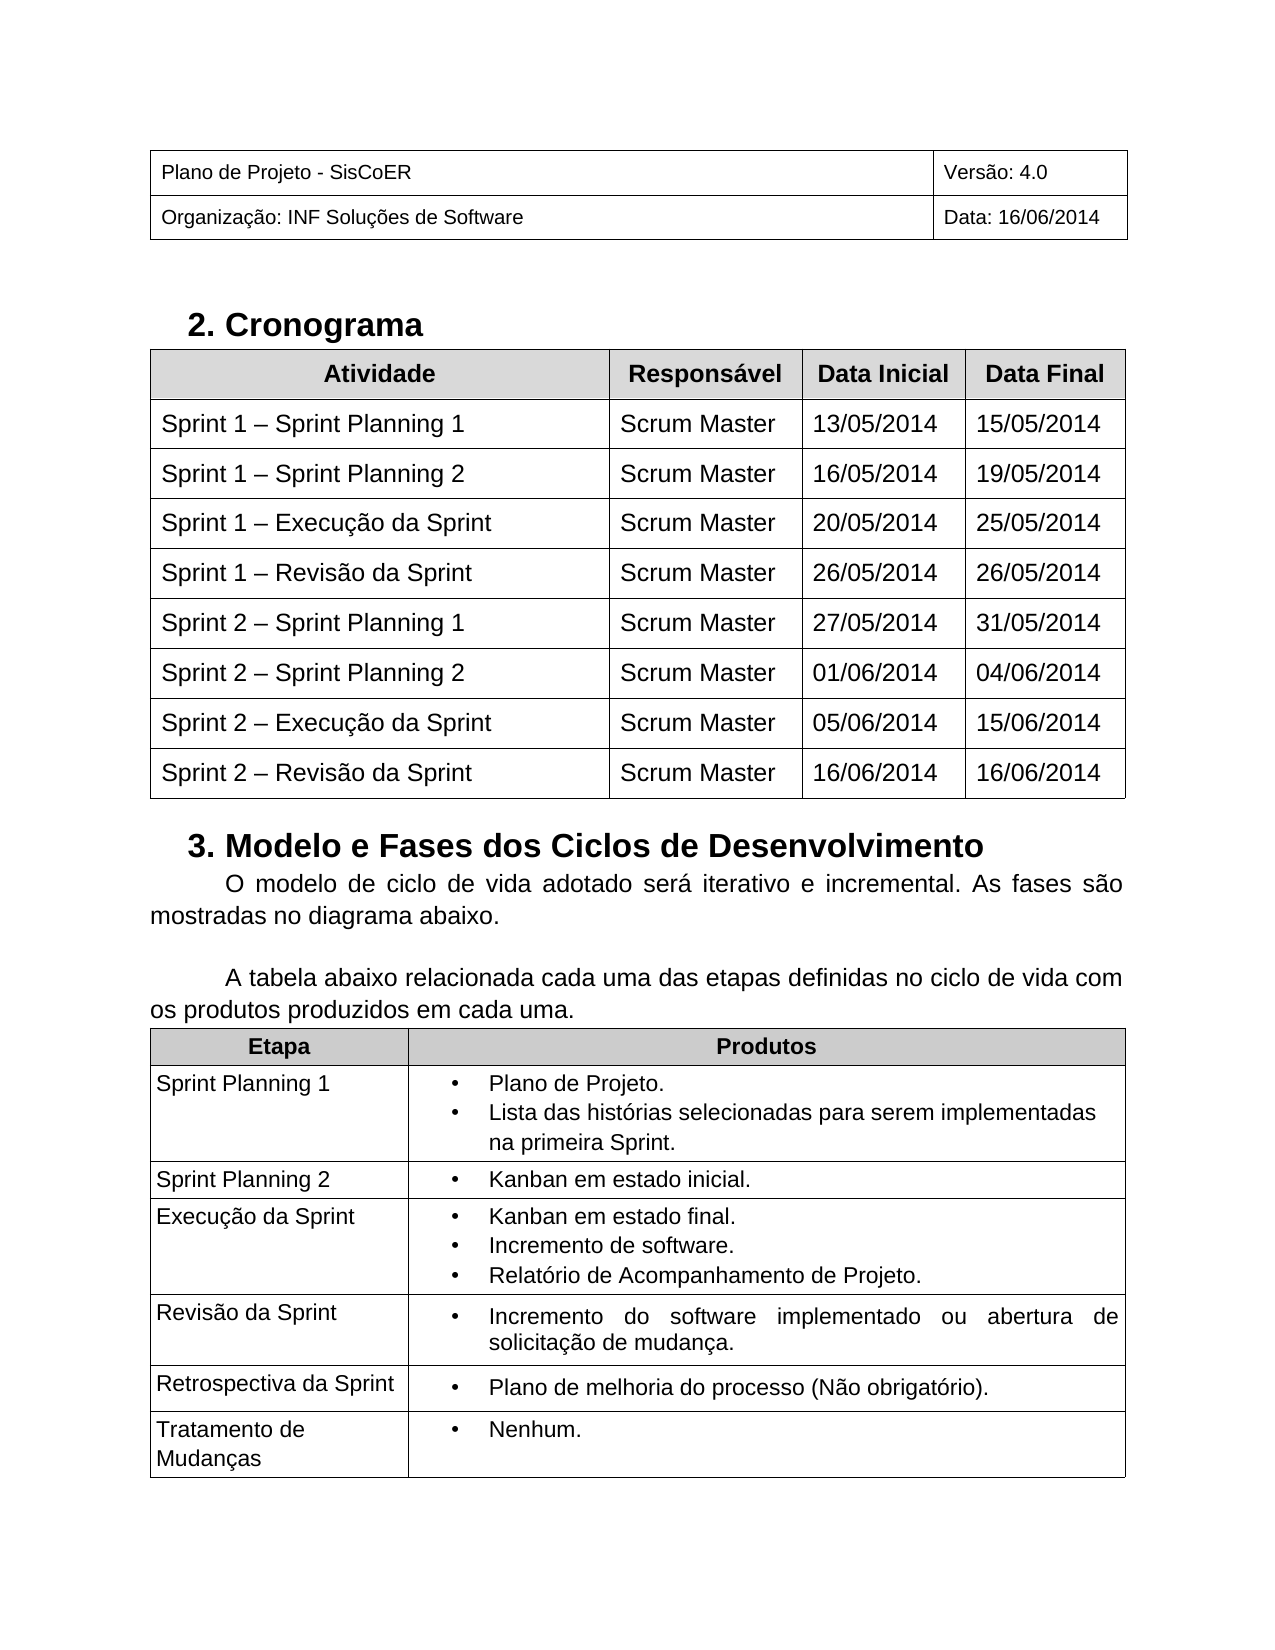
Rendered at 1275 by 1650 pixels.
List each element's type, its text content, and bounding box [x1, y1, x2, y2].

table_cell 16/06/2014 [803, 749, 965, 798]
table_cell 13/05/2014 [803, 400, 965, 448]
table_cell Scrum Master [610, 449, 802, 498]
table_cell 31/05/2014 [966, 599, 1125, 648]
table_cell Scrum Master [610, 549, 802, 598]
table_cell 26/05/2014 [966, 549, 1125, 598]
table_cell Sprint Planning 2 [151, 1162, 408, 1198]
table_cell Scrum Master [610, 649, 802, 698]
table_cell Scrum Master [610, 499, 802, 548]
table_cell Sprint 2 – Sprint Planning 2 [151, 649, 609, 698]
list Modelo e Fases dos Ciclos de Desenvolvimento [187, 827, 1125, 864]
table_cell 19/05/2014 [966, 449, 1125, 498]
table_header Atividade [151, 350, 609, 398]
text A tabela abaixo relacionada cada uma das etapas definidas no ciclo de vida com os produtos produzidos em cada uma. [150, 963, 1125, 1023]
table_cell Retrospectiva da Sprint [151, 1366, 408, 1411]
table_cell Tratamento de Mudanças [151, 1412, 408, 1477]
table_cell Sprint 1 – Sprint Planning 2 [151, 449, 609, 498]
table_cell Nenhum. [409, 1412, 1125, 1477]
table_cell 20/05/2014 [803, 499, 965, 548]
table_header Produtos [409, 1029, 1125, 1065]
table_cell 05/06/2014 [803, 699, 965, 748]
table_header Etapa [151, 1029, 408, 1065]
table_cell Sprint 1 – Revisão da Sprint [151, 549, 609, 598]
table_cell 16/06/2014 [966, 749, 1125, 798]
table_cell Sprint 2 – Execução da Sprint [151, 699, 609, 748]
table_cell 15/06/2014 [966, 699, 1125, 748]
table_cell 01/06/2014 [803, 649, 965, 698]
list Cronograma [187, 306, 1125, 343]
table_cell Scrum Master [610, 699, 802, 748]
table_cell Sprint Planning 1 [151, 1066, 408, 1161]
table_cell Revisão da Sprint [151, 1295, 408, 1365]
text O modelo de ciclo de vida adotado será iterativo e incremental. As fases são mostradas no diagrama abaixo. [150, 870, 1125, 930]
table_cell Sprint 2 – Sprint Planning 1 [151, 599, 609, 648]
table_cell Incremento do software implementado ou abertura de solicitação de mudança. [409, 1295, 1125, 1365]
table_cell Scrum Master [610, 749, 802, 798]
table_cell Scrum Master [610, 400, 802, 448]
table_cell Scrum Master [610, 599, 802, 648]
table_cell Kanban em estado final. Incremento de software. Relatório de Acompanhamento de Projeto. [409, 1199, 1125, 1294]
table_header Data Inicial [803, 350, 965, 398]
table_cell Plano de melhoria do processo (Não obrigatório). [409, 1366, 1125, 1411]
table_cell Sprint 1 – Execução da Sprint [151, 499, 609, 548]
table_cell Sprint 2 – Revisão da Sprint [151, 749, 609, 798]
table_cell 27/05/2014 [803, 599, 965, 648]
table_cell 26/05/2014 [803, 549, 965, 598]
table_cell Kanban em estado inicial. [409, 1162, 1125, 1198]
table_cell 15/05/2014 [966, 400, 1125, 448]
table_cell Execução da Sprint [151, 1199, 408, 1294]
table_header Data Final [966, 350, 1125, 398]
table_cell Plano de Projeto. Lista das histórias selecionadas para serem implementadas na primeira Sprint. [409, 1066, 1125, 1161]
table_cell 04/06/2014 [966, 649, 1125, 698]
table_cell Sprint 1 – Sprint Planning 1 [151, 400, 609, 448]
table_cell 16/05/2014 [803, 449, 965, 498]
table_cell 25/05/2014 [966, 499, 1125, 548]
table_header Responsável [610, 350, 802, 398]
